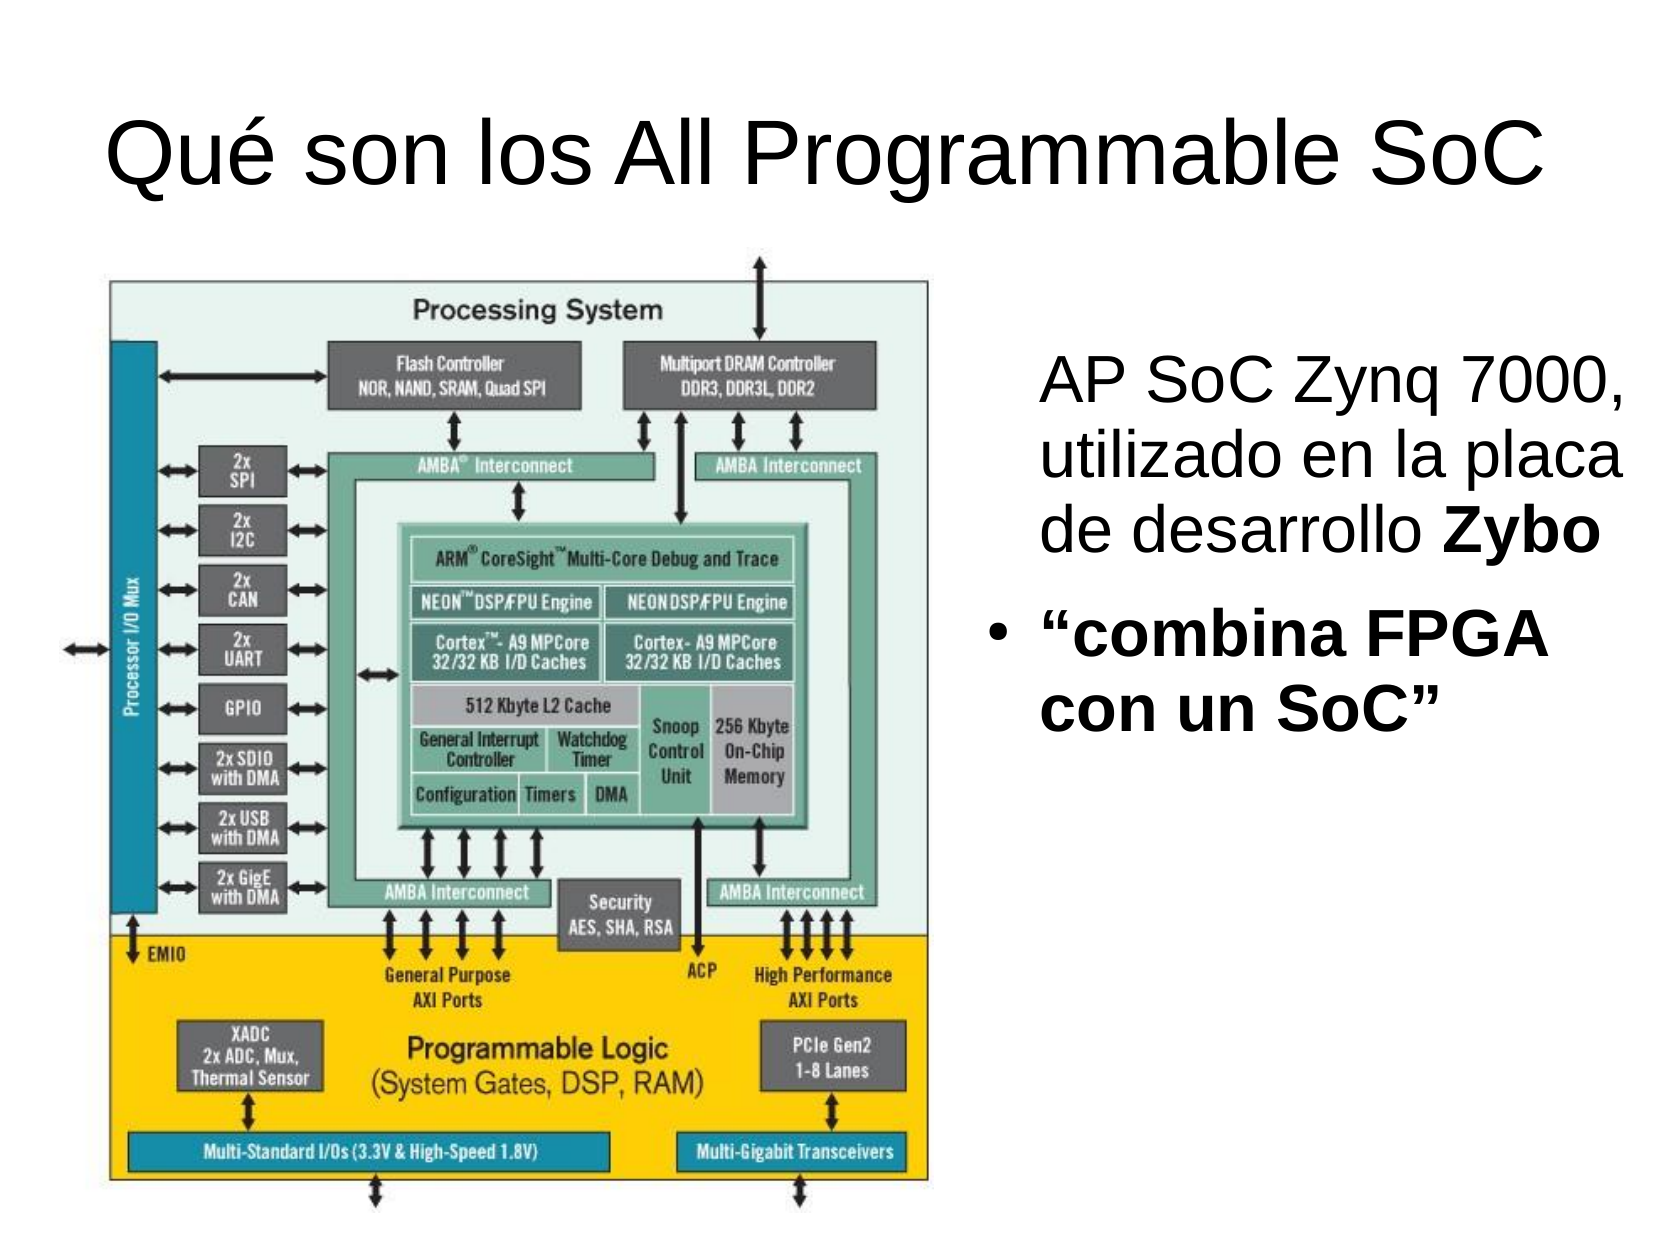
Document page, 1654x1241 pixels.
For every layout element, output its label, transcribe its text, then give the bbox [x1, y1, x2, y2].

list AP SoC Zynq 7000, utilizado en la placa de desarrollo Zybo “combina FPGA con un SoC” [968, 342, 1630, 1062]
picture [59, 247, 934, 1213]
title Qué son los All Programmable SoC [82, 49, 1571, 257]
